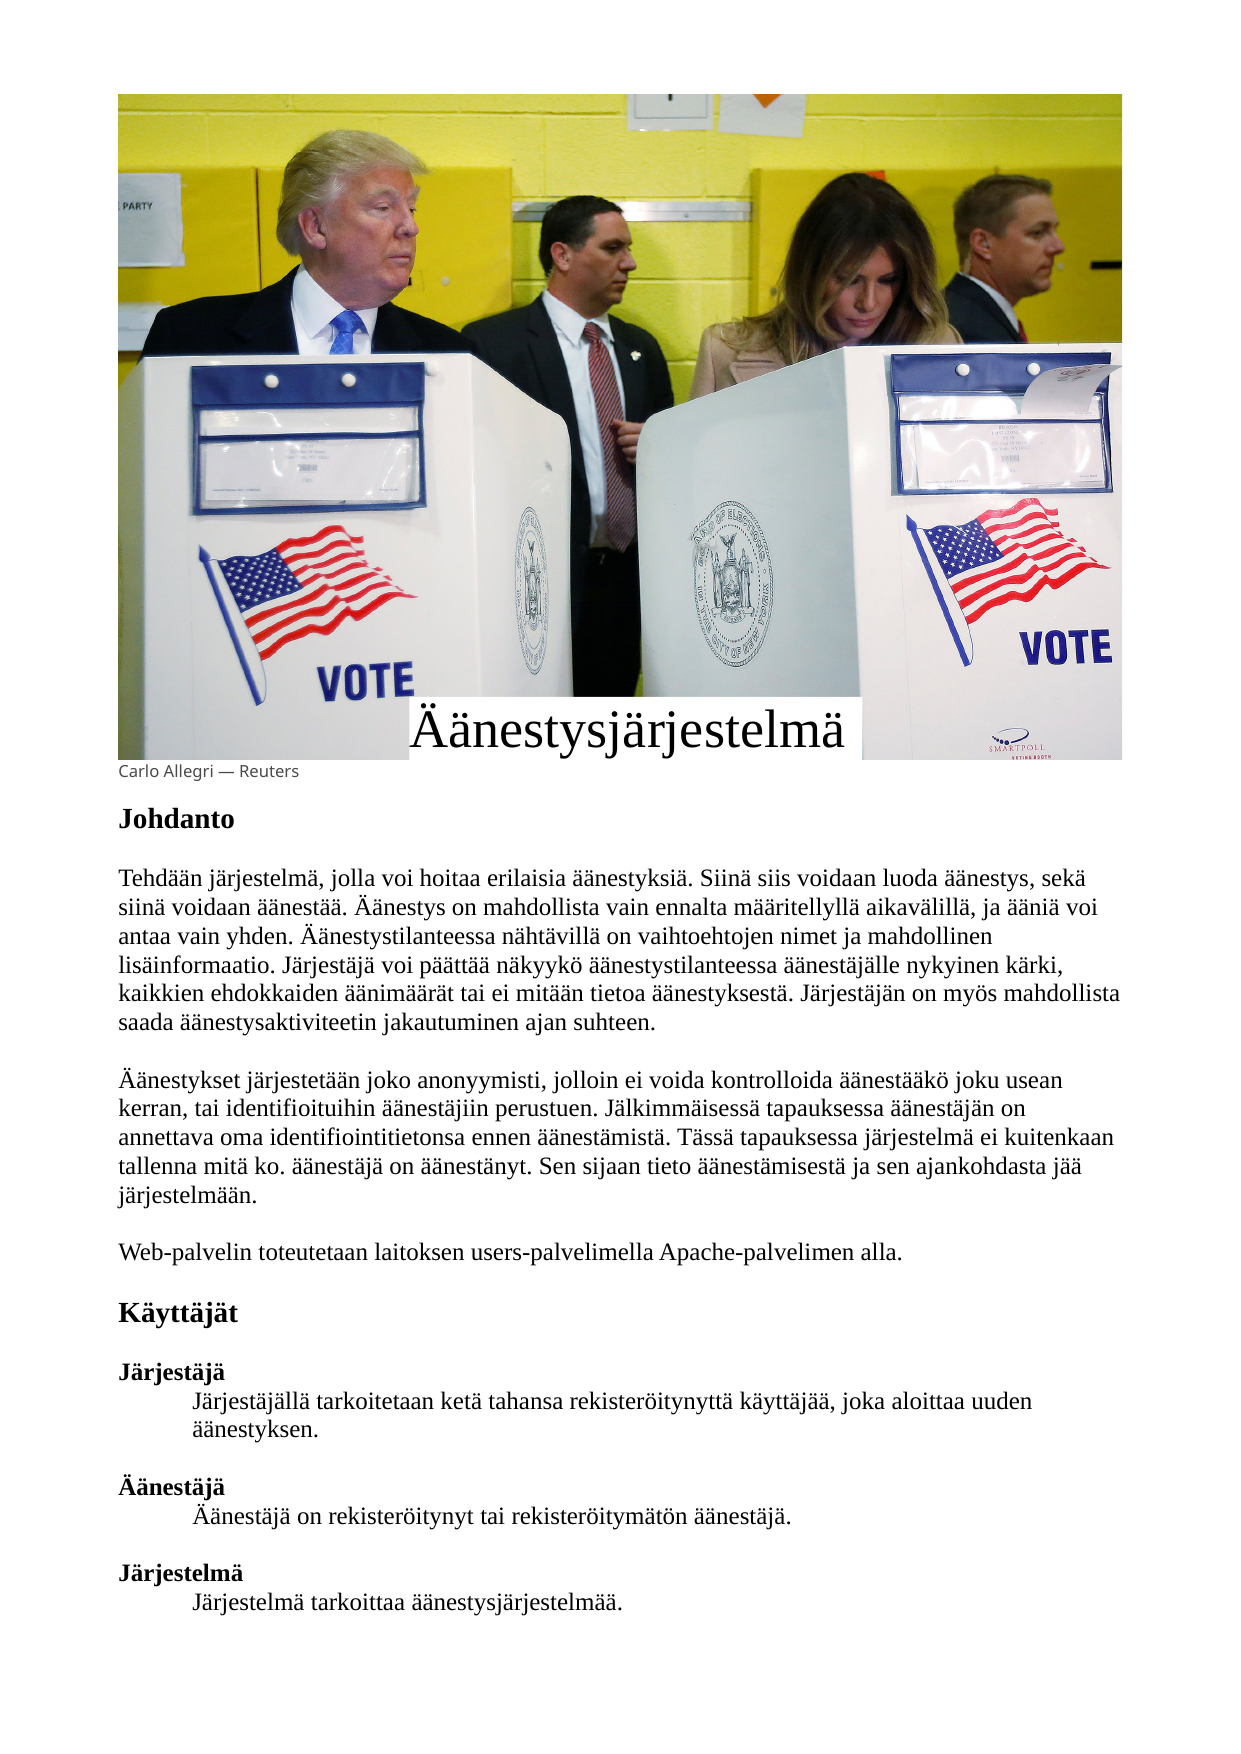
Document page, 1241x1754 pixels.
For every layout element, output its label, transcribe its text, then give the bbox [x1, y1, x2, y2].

text Järjestelmä tarkoittaa äänestysjärjestelmää. [118, 1587, 1122, 1616]
text [863, 760, 1122, 782]
text Äänestäjä on rekisteröitynyt tai rekisteröitymätön äänestäjä. [118, 1501, 1122, 1529]
text Järjestelmä [118, 1558, 1122, 1587]
text Web-palvelin toteutetaan laitoksen users-palvelimella Apache-palvelimen alla. [118, 1237, 1122, 1266]
text Carlo Allegri — Reuters [118, 760, 409, 782]
text Käyttäjät [118, 1295, 1122, 1328]
text Järjestäjä [118, 1357, 1122, 1386]
text Tehdään järjestelmä, jolla voi hoitaa erilaisia äänestyksiä. Siinä siis voidaan luoda äänestys, sekä siinä voidaan äänestää. Äänestys on mahdollista vain ennalta määritellyllä aikavälillä, ja ääniä voi antaa vain yhden. Äänestystilanteessa nähtävillä on vaihtoehtojen nimet ja mahdollinen lisäinformaatio. Järjestäjä voi päättää näkyykö äänestystilanteessa äänestäjälle nykyinen kärki, kaikkien ehdokkaiden äänimäärät tai ei mitään tietoa äänestyksestä. Järjestäjän on myös mahdollista saada äänestysaktiviteetin jakautuminen ajan suhteen. [118, 863, 1122, 1036]
text Äänestykset järjestetään joko anonyymisti, jolloin ei voida kontrolloida äänestääkö joku usean kerran, tai identifioituihin äänestäjiin perustuen. Jälkimmäisessä tapauksessa äänestäjän on annettava oma identifiointitietonsa ennen äänestämistä. Tässä tapauksessa järjestelmä ei kuitenkaan tallenna mitä ko. äänestäjä on äänestänyt. Sen sijaan tieto äänestämisestä ja sen ajankohdasta jää järjestelmään. [118, 1065, 1122, 1208]
picture [118, 94, 1123, 760]
text Järjestäjällä tarkoitetaan ketä tahansa rekisteröitynyttä käyttäjää, joka aloittaa uuden äänestyksen. [118, 1386, 1122, 1443]
text Johdanto [118, 801, 1122, 835]
text Äänestäjä [118, 1472, 1122, 1501]
